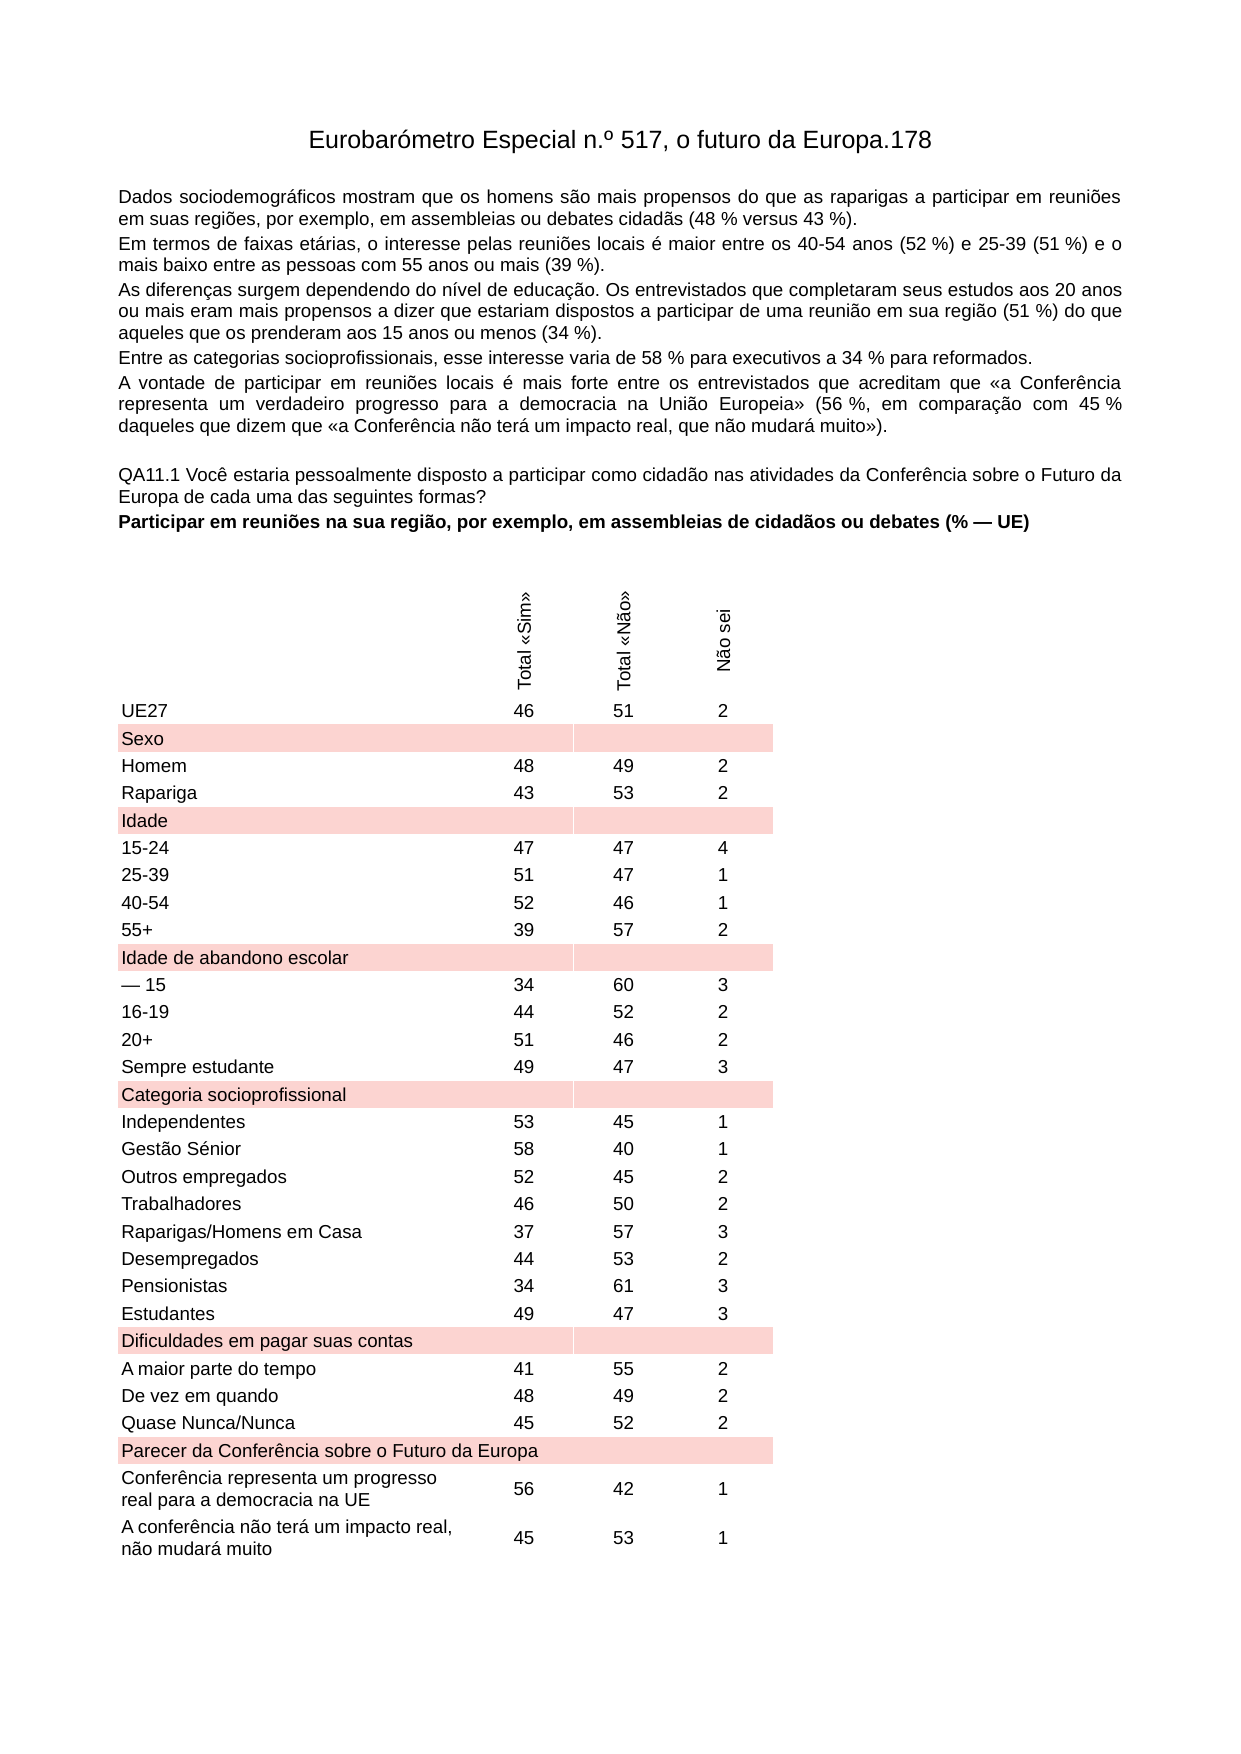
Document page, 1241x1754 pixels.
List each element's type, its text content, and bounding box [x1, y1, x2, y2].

table_cell 46 [574, 889, 673, 916]
table_cell Desempregados [118, 1245, 474, 1272]
table_cell 39 [474, 916, 573, 943]
table_cell 46 [474, 1190, 573, 1217]
table_cell Sexo [118, 724, 474, 752]
table_cell 25-39 [118, 861, 474, 889]
table_cell — 15 [118, 971, 474, 998]
table_cell 53 [574, 779, 673, 807]
table_cell 44 [474, 1245, 573, 1272]
table_cell 15-24 [118, 834, 474, 861]
text Dados sociodemográficos mostram que os homens são mais propensos do que as raparigas a participar em reuniões em suas regiões, por exemplo, em assembleias ou debates cidadãs (48 % versus 43 %). [118, 186, 1122, 229]
table_cell 37 [474, 1218, 573, 1245]
table_cell [574, 944, 673, 971]
table_cell 40-54 [118, 889, 474, 916]
table_cell 49 [474, 1053, 573, 1081]
text Em termos de faixas etárias, o interesse pelas reuniões locais é maior entre os 40-54 anos (52 %) e 25-39 (51 %) e o mais baixo entre as pessoas com 55 anos ou mais (39 %). [118, 232, 1122, 276]
table_cell 45 [474, 1513, 573, 1562]
table_cell 43 [474, 779, 573, 807]
table_cell 47 [574, 1053, 673, 1081]
table_cell [574, 1327, 673, 1354]
table_cell 42 [574, 1464, 673, 1513]
table_cell [673, 944, 773, 971]
table_cell Conferência representa um progresso real para a democracia na UE [118, 1464, 474, 1513]
table_cell 56 [474, 1464, 573, 1513]
table_cell 3 [673, 1300, 773, 1327]
table_cell 61 [574, 1272, 673, 1300]
table_cell 3 [673, 1218, 773, 1245]
table_cell 2 [673, 779, 773, 807]
table_cell 41 [474, 1355, 573, 1382]
table_cell [673, 1327, 773, 1354]
table_cell 47 [574, 861, 673, 889]
table_cell 40 [574, 1135, 673, 1163]
table_cell 45 [474, 1409, 573, 1437]
table_cell [474, 807, 573, 834]
table_cell Pensionistas [118, 1272, 474, 1300]
table_cell 34 [474, 971, 573, 998]
table_cell [474, 724, 573, 752]
table_cell [574, 724, 673, 752]
table_cell 2 [673, 1409, 773, 1437]
table_cell Estudantes [118, 1300, 474, 1327]
table_cell 16-19 [118, 998, 474, 1026]
text A vontade de participar em reuniões locais é mais forte entre os entrevistados que acreditam que «a Conferência representa um verdadeiro progresso para a democracia na União Europeia» (56 %, em comparação com 45 % daqueles que dizem que «a Conferência não terá um impacto real, que não mudará muito»). [118, 371, 1122, 436]
table_cell 46 [474, 697, 573, 724]
table_cell 2 [673, 1026, 773, 1053]
table_header Total «Sim» [474, 585, 573, 697]
table_cell 34 [474, 1272, 573, 1300]
table_cell Parecer da Conferência sobre o Futuro da Europa [118, 1437, 673, 1464]
table_cell 20+ [118, 1026, 474, 1053]
table_cell Gestão Sénior [118, 1135, 474, 1163]
table_cell Sempre estudante [118, 1053, 474, 1081]
table_header Não sei [673, 585, 773, 697]
table_cell [574, 807, 673, 834]
table_cell 48 [474, 752, 573, 779]
table_cell 4 [673, 834, 773, 861]
table_cell Independentes [118, 1108, 474, 1135]
table_cell [474, 1327, 573, 1354]
table_cell 2 [673, 752, 773, 779]
table_header [118, 585, 474, 697]
table_cell 51 [574, 697, 673, 724]
table_cell Quase Nunca/Nunca [118, 1409, 474, 1437]
table_cell 2 [673, 1190, 773, 1217]
table_cell 1 [673, 889, 773, 916]
table_cell 57 [574, 916, 673, 943]
text Participar em reuniões na sua região, por exemplo, em assembleias de cidadãos ou debates (% — UE) [118, 511, 1122, 532]
table_cell [574, 1081, 673, 1108]
table_cell Homem [118, 752, 474, 779]
table_cell [474, 1081, 573, 1108]
table_cell A maior parte do tempo [118, 1355, 474, 1382]
table_cell Idade de abandono escolar [118, 944, 474, 971]
table_cell 3 [673, 1053, 773, 1081]
table_cell 52 [474, 889, 573, 916]
table_cell Categoria socioprofissional [118, 1081, 474, 1108]
table_cell 47 [574, 1300, 673, 1327]
table_cell 51 [474, 861, 573, 889]
table_cell [673, 1437, 773, 1464]
table_cell Rapariga [118, 779, 474, 807]
table_cell 50 [574, 1190, 673, 1217]
table_cell 60 [574, 971, 673, 998]
table_cell [474, 944, 573, 971]
table_cell 51 [474, 1026, 573, 1053]
table_cell [673, 724, 773, 752]
table_cell Raparigas/Homens em Casa [118, 1218, 474, 1245]
table_cell 55 [574, 1355, 673, 1382]
table_header Total «Não» [574, 585, 673, 697]
table_cell A conferência não terá um impacto real, não mudará muito [118, 1513, 474, 1562]
table_cell 52 [574, 998, 673, 1026]
table_cell 2 [673, 1245, 773, 1272]
table_cell 55+ [118, 916, 474, 943]
table_cell 57 [574, 1218, 673, 1245]
table_cell 46 [574, 1026, 673, 1053]
table_cell Outros empregados [118, 1163, 474, 1190]
table_cell Trabalhadores [118, 1190, 474, 1217]
table_cell 49 [574, 1382, 673, 1409]
table_cell 53 [474, 1108, 573, 1135]
table_cell 1 [673, 1108, 773, 1135]
table_cell 1 [673, 1464, 773, 1513]
table_cell 2 [673, 1355, 773, 1382]
table_cell 1 [673, 1135, 773, 1163]
table_cell 47 [474, 834, 573, 861]
table_cell 2 [673, 916, 773, 943]
table_cell 2 [673, 1163, 773, 1190]
text As diferenças surgem dependendo do nível de educação. Os entrevistados que completaram seus estudos aos 20 anos ou mais eram mais propensos a dizer que estariam dispostos a participar de uma reunião em sua região (51 %) do que aqueles que os prenderam aos 15 anos ou menos (34 %). [118, 279, 1122, 343]
table_cell UE27 [118, 697, 474, 724]
table_cell 1 [673, 1513, 773, 1562]
table_cell 45 [574, 1163, 673, 1190]
table_cell 45 [574, 1108, 673, 1135]
table_cell 3 [673, 971, 773, 998]
table_cell 2 [673, 697, 773, 724]
table_cell Idade [118, 807, 474, 834]
table_cell 58 [474, 1135, 573, 1163]
table_cell 52 [574, 1409, 673, 1437]
table_cell Dificuldades em pagar suas contas [118, 1327, 474, 1354]
table_cell 44 [474, 998, 573, 1026]
table_cell [673, 1081, 773, 1108]
table_cell 2 [673, 1382, 773, 1409]
table_cell 2 [673, 998, 773, 1026]
table_cell 49 [574, 752, 673, 779]
table_cell De vez em quando [118, 1382, 474, 1409]
text QA11.1 Você estaria pessoalmente disposto a participar como cidadão nas atividades da Conferência sobre o Futuro da Europa de cada uma das seguintes formas? [118, 464, 1122, 507]
table_cell [673, 807, 773, 834]
table_cell 3 [673, 1272, 773, 1300]
table_cell 53 [574, 1245, 673, 1272]
text Entre as categorias socioprofissionais, esse interesse varia de 58 % para executivos a 34 % para reformados. [118, 347, 1122, 368]
table_cell 1 [673, 861, 773, 889]
table_cell 53 [574, 1513, 673, 1562]
table_cell 47 [574, 834, 673, 861]
table_cell 48 [474, 1382, 573, 1409]
table_cell 52 [474, 1163, 573, 1190]
table_cell 49 [474, 1300, 573, 1327]
